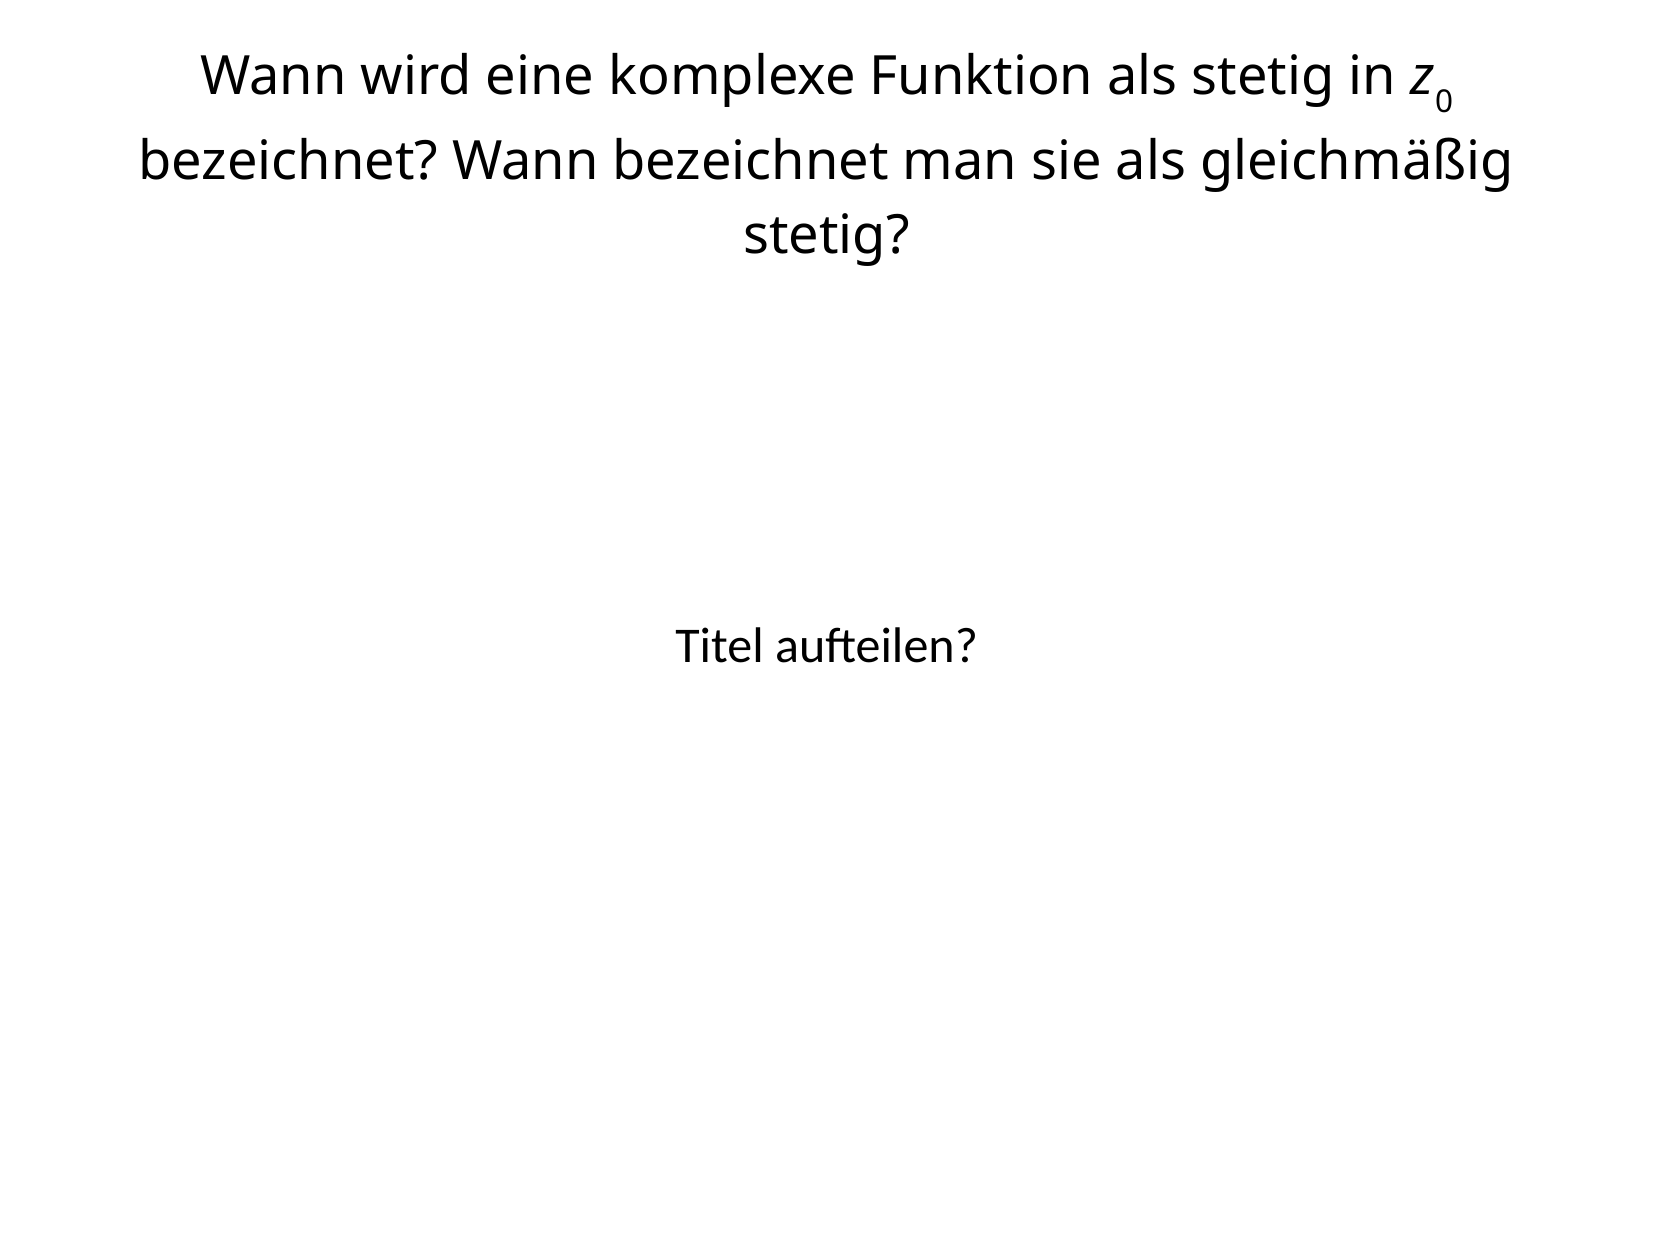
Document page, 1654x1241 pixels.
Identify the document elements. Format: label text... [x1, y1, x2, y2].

subtitle Titel aufteilen? [82, 290, 1571, 1010]
title Wann wird eine komplexe Funktion als stetig in z0 bezeichnet? Wann bezeichnet man sie als gleichmäßig stetig? [82, 49, 1571, 257]
